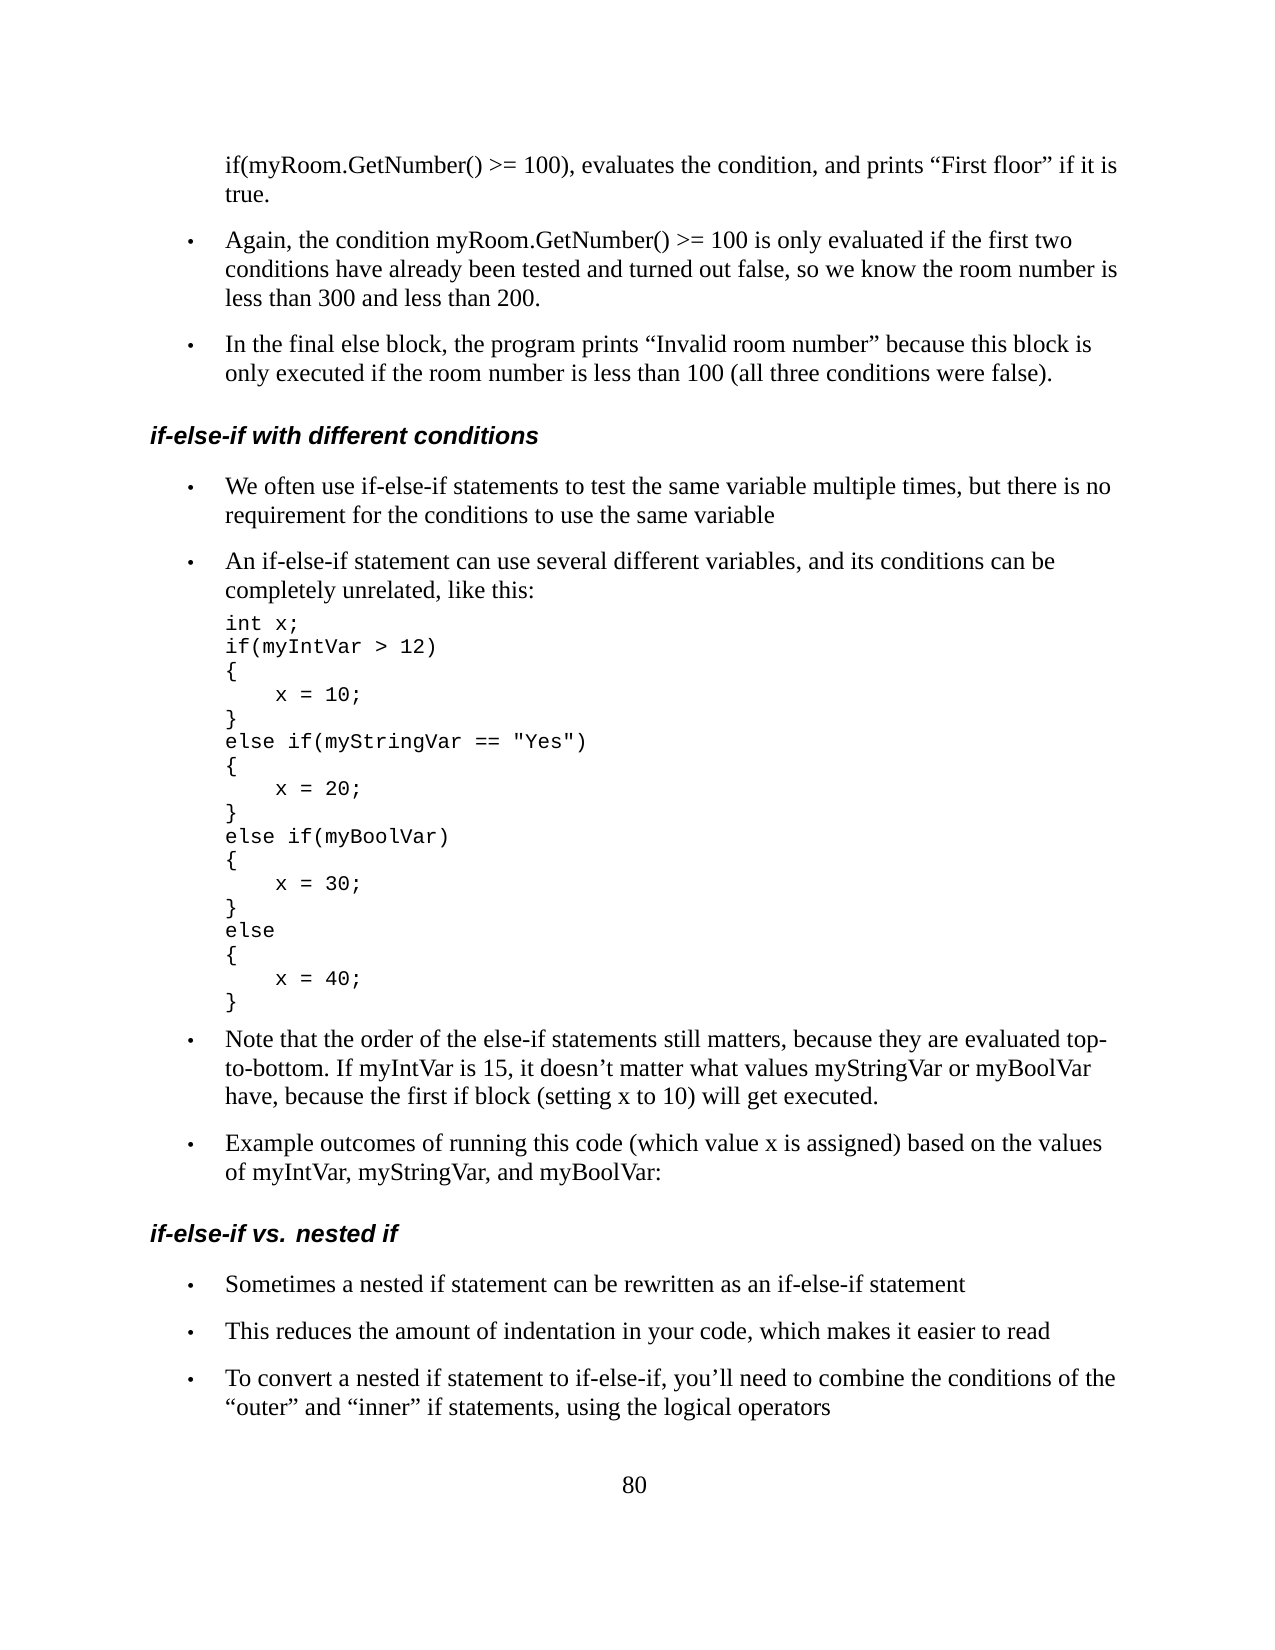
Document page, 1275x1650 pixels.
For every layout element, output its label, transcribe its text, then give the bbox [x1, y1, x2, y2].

list This reduces the amount of indentation in your code, which makes it easier to read [187, 1316, 1125, 1345]
list To convert a nested if statement to if-else-if, you’ll need to combine the conditions of the “outer” and “inner” if statements, using the logical operators [187, 1363, 1125, 1420]
list Example outcomes of running this code (which value x is assigned) based on the values of myIntVar, myStringVar, and myBoolVar: [187, 1128, 1125, 1186]
list { [187, 849, 1125, 873]
list In the final else block, the program prints “Invalid room number” because this block is only executed if the room number is less than 100 (all three conditions were false). [187, 329, 1125, 387]
list x = 10; [187, 684, 1125, 707]
list if(myIntVar > 12) [187, 637, 1125, 660]
list An if-else-if statement can use several different variables, and its conditions can be completely unrelated, like this: [187, 546, 1125, 604]
list } [187, 991, 1125, 1015]
list else if(myStringVar == "Yes") [187, 731, 1125, 755]
list if(myRoom.GetNumber() >= 100), evaluates the condition, and prints “First floor” if it is true. [187, 150, 1125, 207]
list x = 40; [187, 968, 1125, 991]
list x = 30; [187, 873, 1125, 897]
list Note that the order of the else-if statements still matters, because they are evaluated top-to-bottom. If myIntVar is 15, it doesn’t matter what values myStringVar or myBoolVar have, because the first if block (setting x to 10) will get executed. [187, 1024, 1125, 1110]
list Again, the condition myRoom.GetNumber() >= 100 is only evaluated if the first two conditions have already been tested and turned out false, so we know the room number is less than 300 and less than 200. [187, 225, 1125, 312]
list { [187, 755, 1125, 778]
list x = 20; [187, 778, 1125, 802]
subtitle if-else-if vs. nested if [150, 1219, 1125, 1248]
list else [187, 920, 1125, 944]
subtitle if-else-if with different conditions [150, 421, 1125, 449]
list } [187, 897, 1125, 920]
list int x; [187, 613, 1125, 637]
list We often use if-else-if statements to test the same variable multiple times, but there is no requirement for the conditions to use the same variable [187, 471, 1125, 528]
list else if(myBoolVar) [187, 826, 1125, 849]
list { [187, 944, 1125, 968]
list Sometimes a nested if statement can be rewritten as an if-else-if statement [187, 1269, 1125, 1298]
list } [187, 707, 1125, 731]
list { [187, 660, 1125, 684]
list } [187, 802, 1125, 826]
